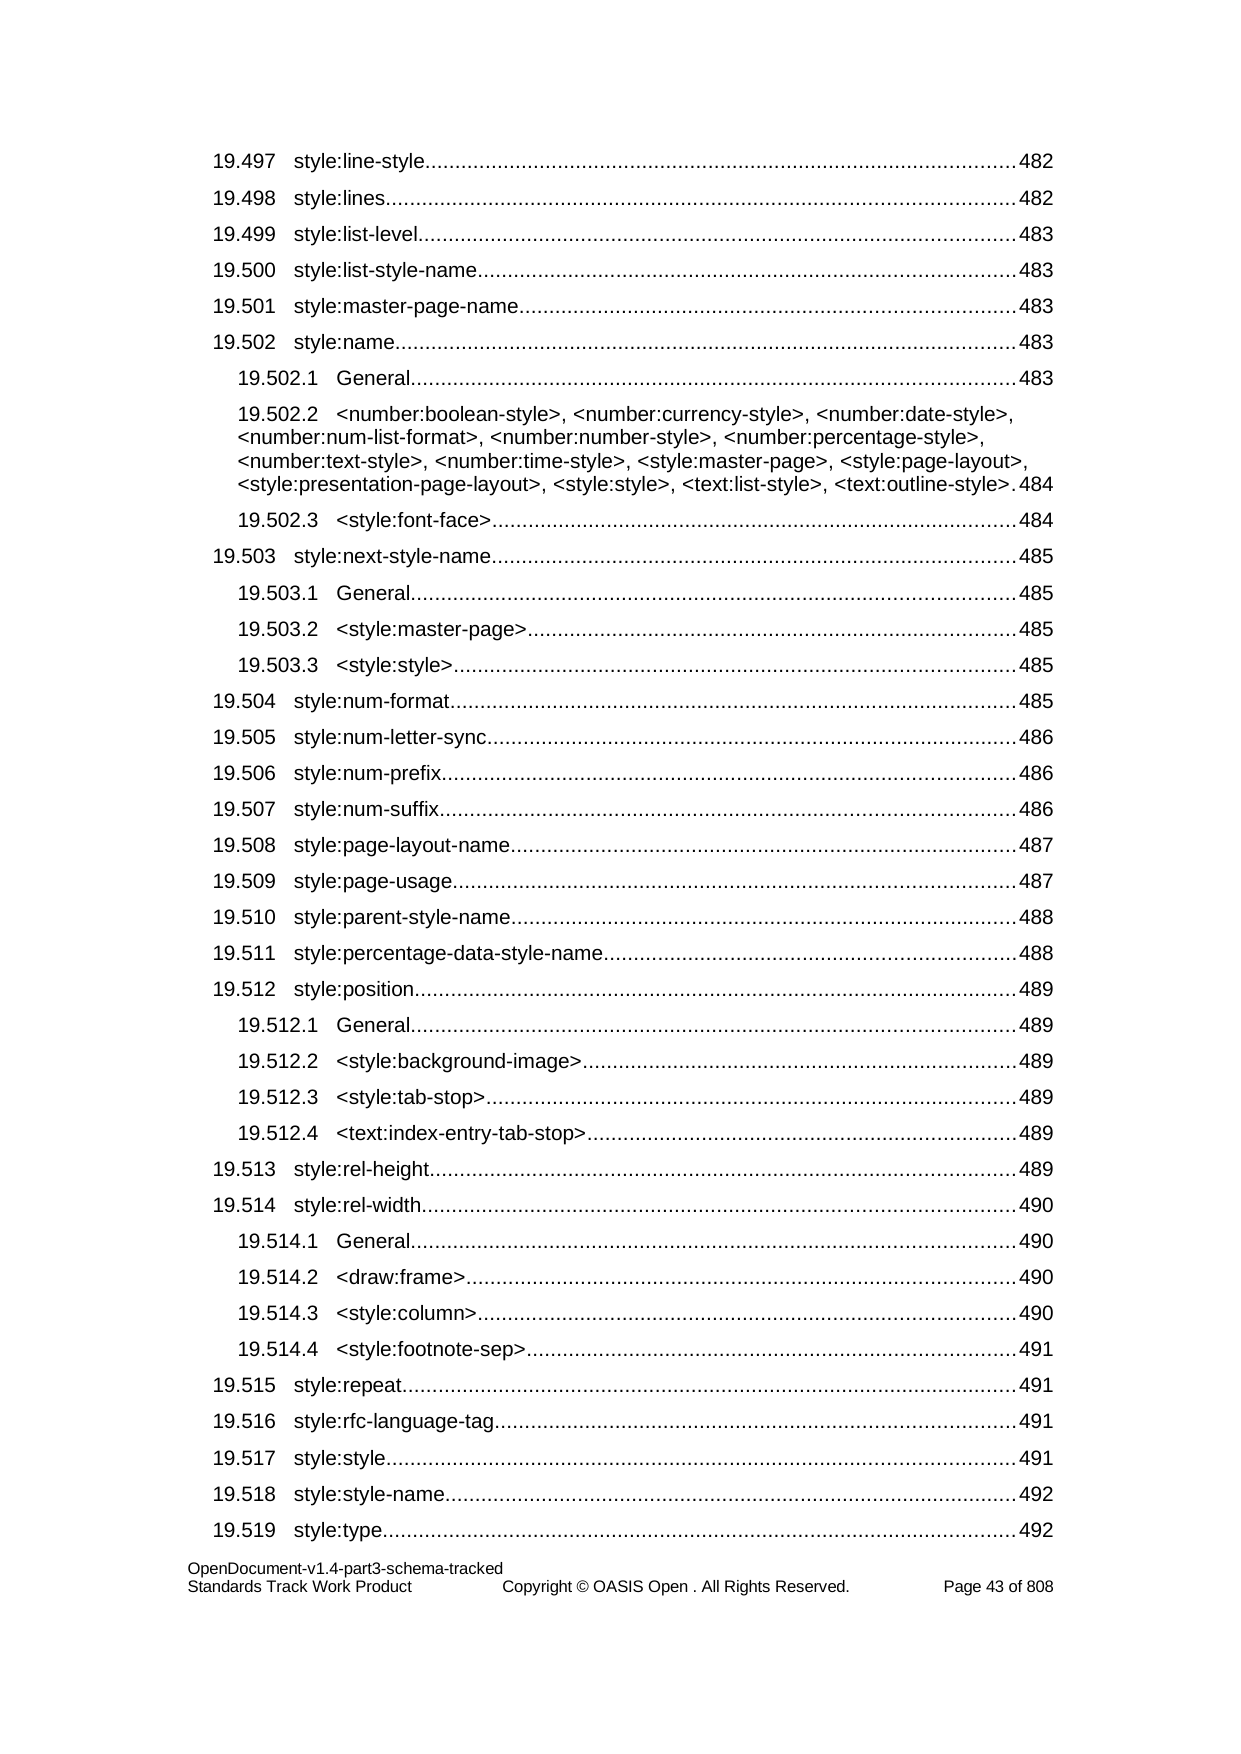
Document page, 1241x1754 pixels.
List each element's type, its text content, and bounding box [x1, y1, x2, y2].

text 19.500 style:list-style-name 483 [212, 258, 1053, 282]
text 19.514 style:rel-width 490 [212, 1194, 1053, 1217]
text 19.502 style:name 483 [212, 330, 1053, 354]
text 19.510 style:parent-style-name 488 [212, 905, 1053, 929]
text 19.512.2 <style:background-image> 489 [237, 1049, 1053, 1073]
text 19.513 style:rel-height 489 [212, 1158, 1053, 1181]
text 19.514.2 <draw:frame> 490 [237, 1266, 1053, 1289]
text 19.506 style:num-prefix 486 [212, 761, 1053, 785]
text 19.512 style:position 489 [212, 977, 1053, 1001]
text 19.518 style:style-name 492 [212, 1482, 1053, 1506]
text 19.509 style:page-usage 487 [212, 869, 1053, 893]
text 19.499 style:list-level 483 [212, 222, 1053, 246]
text 19.502.2 <number:boolean-style>, <number:currency-style>, <number:date-style>, <number:num-list-format>, <number:number-style>, <number:percentage-style>, <number:text-style>, <number:time-style>, <style:master-page>, <style:page-layout>, <style:presentation-page-layout>, <style:style>, <text:list-style>, <text:outline-style> 484 [237, 402, 1053, 496]
text 19.504 style:num-format 485 [212, 689, 1053, 713]
text 19.515 style:repeat 491 [212, 1374, 1053, 1397]
text 19.501 style:master-page-name 483 [212, 294, 1053, 318]
text 19.516 style:rfc-language-tag 491 [212, 1410, 1053, 1433]
text 19.497 style:line-style 482 [212, 150, 1053, 173]
text 19.514.4 <style:footnote-sep> 491 [237, 1338, 1053, 1361]
text 19.503.2 <style:master-page> 485 [237, 617, 1053, 641]
text 19.512.3 <style:tab-stop> 489 [237, 1086, 1053, 1109]
text 19.502.1 General 483 [237, 366, 1053, 390]
text 19.508 style:page-layout-name 487 [212, 833, 1053, 857]
text 19.498 style:lines 482 [212, 186, 1053, 209]
text 19.503 style:next-style-name 485 [212, 545, 1053, 568]
text 19.502.3 <style:font-face> 484 [237, 509, 1053, 532]
text 19.514.3 <style:column> 490 [237, 1302, 1053, 1325]
text 19.512.4 <text:index-entry-tab-stop> 489 [237, 1122, 1053, 1145]
text 19.507 style:num-suffix 486 [212, 797, 1053, 821]
text 19.519 style:type 492 [212, 1518, 1053, 1542]
text 19.512.1 General 489 [237, 1013, 1053, 1037]
text 19.517 style:style 491 [212, 1446, 1053, 1469]
text 19.514.1 General 490 [237, 1230, 1053, 1253]
text 19.511 style:percentage-data-style-name 488 [212, 941, 1053, 965]
text 19.503.3 <style:style> 485 [237, 653, 1053, 677]
text 19.503.1 General 485 [237, 581, 1053, 604]
text 19.505 style:num-letter-sync 486 [212, 725, 1053, 749]
